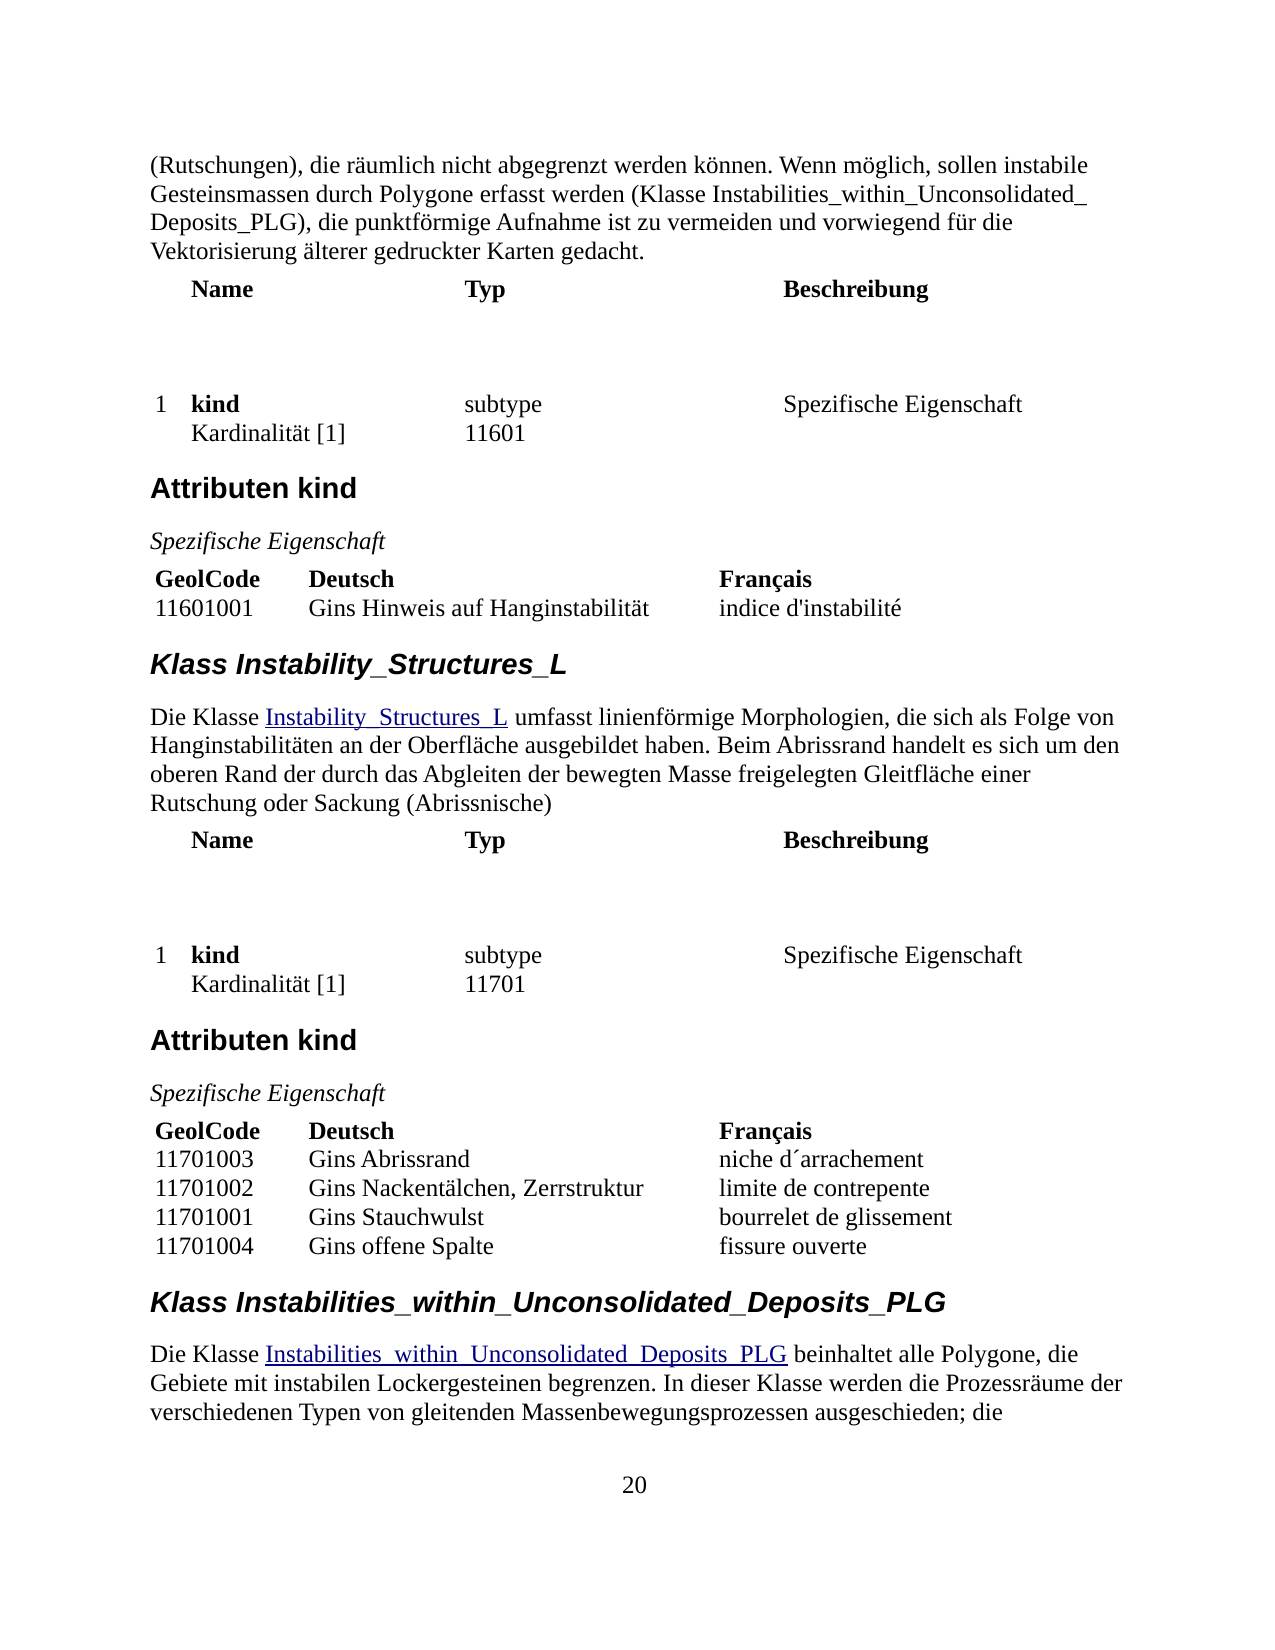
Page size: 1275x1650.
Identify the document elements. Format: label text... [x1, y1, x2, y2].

table_header Name [186, 274, 460, 389]
table_cell Gins Hinweis auf Hanginstabilität [304, 593, 714, 622]
table_header Français [714, 1116, 1125, 1144]
text Spezifische Eigenschaft [150, 1078, 1125, 1107]
table_header Beschreibung [779, 826, 1125, 941]
table_cell bourrelet de glissement [714, 1202, 1125, 1231]
table_cell limite de contrepente [714, 1173, 1125, 1202]
table_cell 11601 [460, 418, 779, 446]
table_cell Gins Stauchwulst [304, 1202, 714, 1231]
table_cell subtype [460, 941, 779, 969]
text Die Klasse Instabilities_within_Unconsolidated_Deposits_PLG beinhaltet alle Polygone, die Gebiete mit instabilen Lockergesteinen begrenzen. In dieser Klasse werden die Prozessräume der verschiedenen Typen von gleitenden Massenbewegungsprozessen ausgeschieden; die [150, 1339, 1125, 1426]
table_header Deutsch [304, 564, 714, 593]
table_cell 11701004 [150, 1231, 304, 1259]
table_cell 1 [150, 389, 186, 418]
table_cell 11701 [460, 969, 779, 998]
table_cell Gins Abrissrand [304, 1145, 714, 1173]
text (Rutschungen), die räumlich nicht abgegrenzt werden können. Wenn möglich, sollen instabile Gesteinsmassen durch Polygone erfasst werden (Klasse Instabilities_within_Unconsolidated_ Deposits_PLG), die punktförmige Aufnahme ist zu vermeiden und vorwiegend für die Vektorisierung älterer gedruckter Karten gedacht. [150, 150, 1125, 265]
table_cell kind [186, 941, 460, 969]
subtitle Klass Instability_Structures_L [150, 647, 1125, 680]
table_cell Spezifische Eigenschaft [779, 941, 1125, 969]
table_cell Gins offene Spalte [304, 1231, 714, 1259]
table_header Typ [460, 274, 779, 389]
table_cell subtype [460, 389, 779, 418]
table_header [150, 826, 186, 941]
table_cell 11701001 [150, 1202, 304, 1231]
table_cell 11701003 [150, 1145, 304, 1173]
table_cell [779, 418, 1125, 446]
table_cell Spezifische Eigenschaft [779, 389, 1125, 418]
table_header Deutsch [304, 1116, 714, 1144]
table_header [150, 274, 186, 389]
table_cell Kardinalität [1] [186, 418, 460, 446]
table_cell fissure ouverte [714, 1231, 1125, 1259]
table_cell 11601001 [150, 593, 304, 622]
table_cell 11701002 [150, 1173, 304, 1202]
subtitle Attributen kind [150, 471, 1125, 505]
table_header GeolCode [150, 1116, 304, 1144]
table_cell indice d'instabilité [714, 593, 1125, 622]
table_cell Kardinalität [1] [186, 969, 460, 998]
table_cell 1 [150, 941, 186, 969]
subtitle Attributen kind [150, 1023, 1125, 1057]
table_cell [779, 969, 1125, 998]
table_cell kind [186, 389, 460, 418]
table_cell [150, 418, 186, 446]
table_cell [150, 969, 186, 998]
table_header Français [714, 564, 1125, 593]
table_header Beschreibung [779, 274, 1125, 389]
table_cell Gins Nackentälchen, Zerrstruktur [304, 1173, 714, 1202]
table_cell niche d´arrachement [714, 1145, 1125, 1173]
table_header Name [186, 826, 460, 941]
table_header GeolCode [150, 564, 304, 593]
subtitle Klass Instabilities_within_Unconsolidated_Deposits_PLG [150, 1284, 1125, 1318]
table_header Typ [460, 826, 779, 941]
text Die Klasse Instability_Structures_L umfasst linienförmige Morphologien, die sich als Folge von Hanginstabilitäten an der Oberfläche ausgebildet haben. Beim Abrissrand handelt es sich um den oberen Rand der durch das Abgleiten der bewegten Masse freigelegten Gleitfläche einer Rutschung oder Sackung (Abrissnische) [150, 702, 1125, 817]
text Spezifische Eigenschaft [150, 526, 1125, 555]
